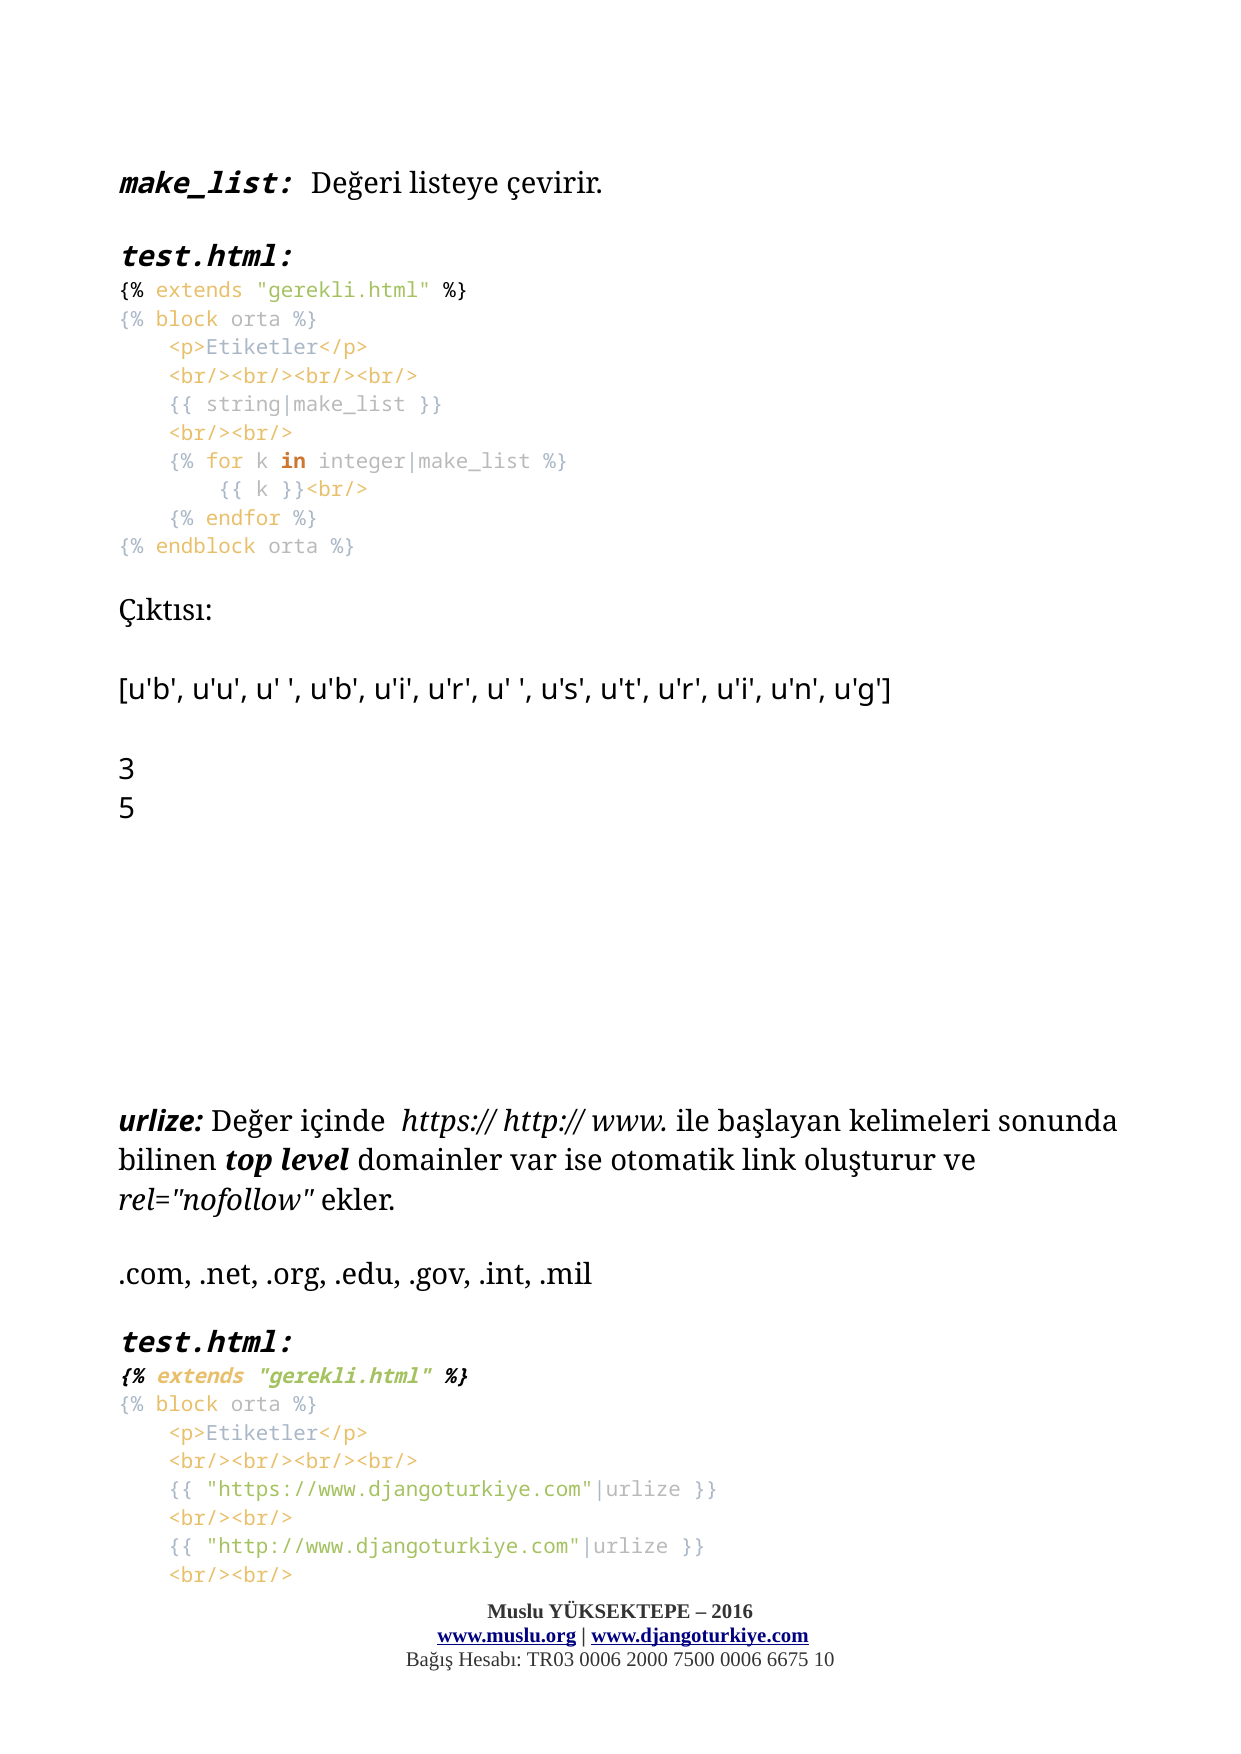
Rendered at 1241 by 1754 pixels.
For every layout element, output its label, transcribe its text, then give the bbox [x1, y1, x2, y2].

text test.html: [118, 236, 1122, 275]
text {% block orta %} [118, 1389, 1122, 1418]
text {{ "https://www.djangoturkiye.com"|urlize }} [118, 1474, 1122, 1503]
text Çıktısı: [118, 589, 1122, 629]
text {{ string|make_list }} [118, 389, 1122, 418]
text <br/><br/> [118, 418, 1122, 446]
text [u'b', u'u', u' ', u'b', u'i', u'r', u' ', u's', u't', u'r', u'i', u'n', u'g'] 3 5 [118, 629, 1122, 827]
text <br/><br/> [118, 1560, 1122, 1588]
text test.html: [118, 1321, 1122, 1361]
text <br/><br/><br/><br/> [118, 1446, 1122, 1474]
text {{ k }}<br/> [118, 474, 1122, 503]
text {% endblock orta %} [118, 531, 1122, 560]
text {% for k in integer|make_list %} [118, 446, 1122, 474]
text <br/><br/> [118, 1503, 1122, 1531]
text urlize: Değer içinde https:// http:// www. ile başlayan kelimeleri sonunda bilinen top level domainler var ise otomatik link oluşturur ve rel="nofollow" ekler. [118, 1100, 1122, 1219]
text {% block orta %} [118, 304, 1122, 332]
text <p>Etiketler</p> [118, 1418, 1122, 1446]
text {% extends "gerekli.html" %} [118, 1361, 1122, 1389]
text {% extends "gerekli.html" %} [118, 275, 1122, 304]
text {{ "http://www.djangoturkiye.com"|urlize }} [118, 1531, 1122, 1560]
text <br/><br/><br/><br/> [118, 361, 1122, 389]
text .com, .net, .org, .edu, .gov, .int, .mil [118, 1253, 1122, 1293]
text make_list: Değeri listeye çevirir. [118, 162, 1122, 202]
text <p>Etiketler</p> [118, 332, 1122, 361]
text {% endfor %} [118, 503, 1122, 531]
